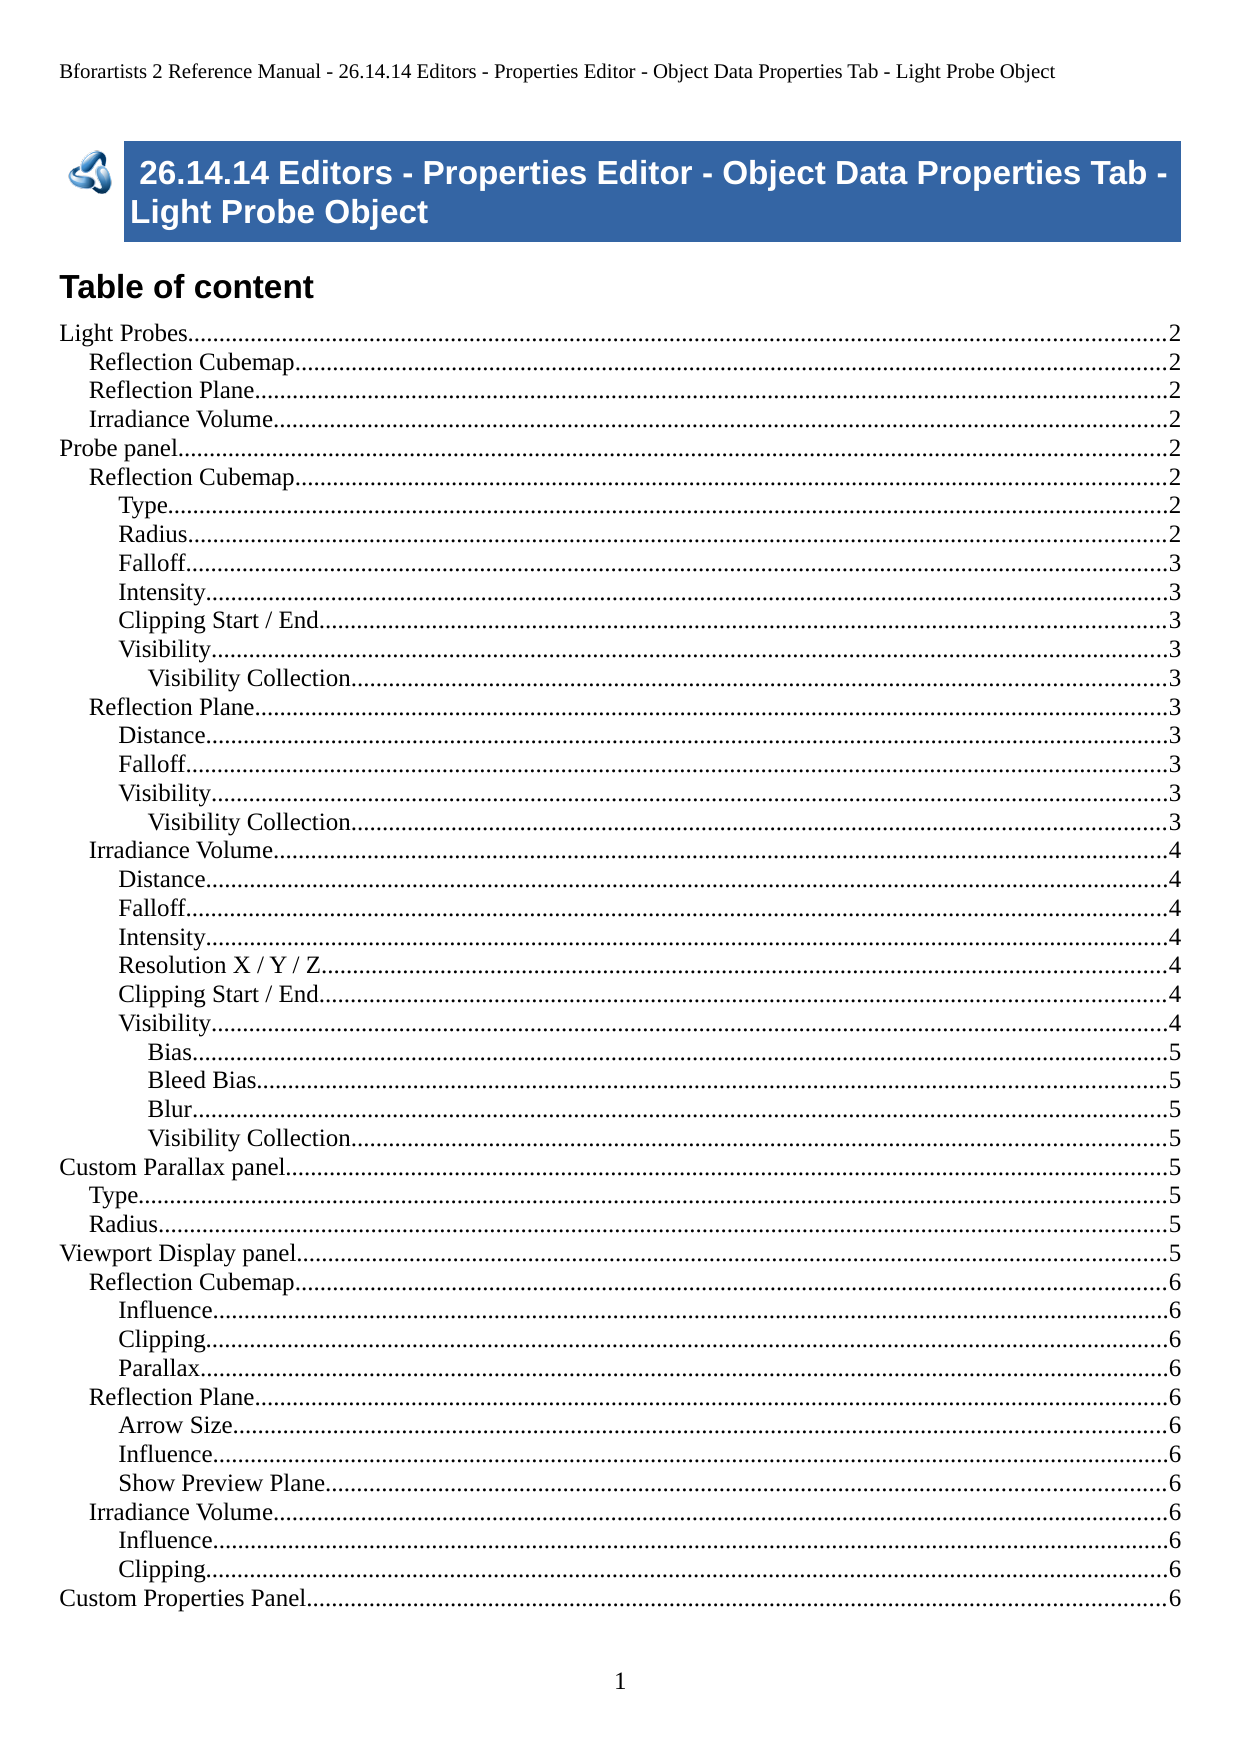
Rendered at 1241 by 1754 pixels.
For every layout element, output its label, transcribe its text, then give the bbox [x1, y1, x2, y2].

text Influence 6 [118, 1525, 1181, 1554]
text Reflection Plane 3 [88, 692, 1181, 720]
text Influence 6 [118, 1295, 1181, 1324]
text Custom Properties Panel 6 [59, 1583, 1181, 1612]
text Type 5 [88, 1180, 1181, 1209]
text Light Probes 2 [59, 318, 1181, 347]
text Viewport Display panel 5 [59, 1238, 1181, 1267]
text Visibility Collection 3 [147, 807, 1181, 835]
text Resolution X / Y / Z 4 [118, 950, 1181, 979]
table_header [59, 141, 124, 242]
text Visibility Collection 5 [147, 1123, 1181, 1152]
text Bleed Bias 5 [147, 1065, 1181, 1094]
text Falloff 3 [118, 749, 1181, 778]
text Irradiance Volume 4 [88, 835, 1181, 864]
text Reflection Cubemap 2 [88, 347, 1181, 375]
text Reflection Plane 2 [88, 375, 1181, 404]
text Parallax 6 [118, 1353, 1181, 1382]
text Visibility 4 [118, 1008, 1181, 1037]
text Reflection Cubemap 2 [88, 462, 1181, 490]
text Irradiance Volume 2 [88, 404, 1181, 433]
text Falloff 3 [118, 548, 1181, 577]
text Visibility 3 [118, 634, 1181, 663]
text Probe panel 2 [59, 433, 1181, 462]
text Distance 3 [118, 720, 1181, 749]
text Reflection Cubemap 6 [88, 1267, 1181, 1295]
text Custom Parallax panel 5 [59, 1152, 1181, 1180]
text Bias 5 [147, 1037, 1181, 1065]
text Show Preview Plane 6 [118, 1468, 1181, 1497]
text Irradiance Volume 6 [88, 1497, 1181, 1525]
text Visibility 3 [118, 778, 1181, 807]
text Radius 2 [118, 519, 1181, 548]
text Clipping Start / End 4 [118, 979, 1181, 1008]
text Clipping 6 [118, 1554, 1181, 1583]
text Clipping Start / End 3 [118, 605, 1181, 634]
text Type 2 [118, 490, 1181, 519]
text Intensity 4 [118, 922, 1181, 950]
text Clipping 6 [118, 1324, 1181, 1353]
table_header 26.14.14 Editors - Properties Editor - Object Data Properties Tab - Light Probe Object [124, 141, 1181, 242]
picture [65, 147, 114, 197]
text Visibility Collection 3 [147, 663, 1181, 692]
text Radius 5 [88, 1209, 1181, 1238]
text Arrow Size 6 [118, 1410, 1181, 1439]
text Distance 4 [118, 864, 1181, 893]
text Influence 6 [118, 1439, 1181, 1468]
text Blur 5 [147, 1094, 1181, 1123]
text Reflection Plane 6 [88, 1382, 1181, 1410]
text Intensity 3 [118, 577, 1181, 605]
subtitle Table of content [59, 267, 1181, 305]
text Falloff 4 [118, 893, 1181, 922]
